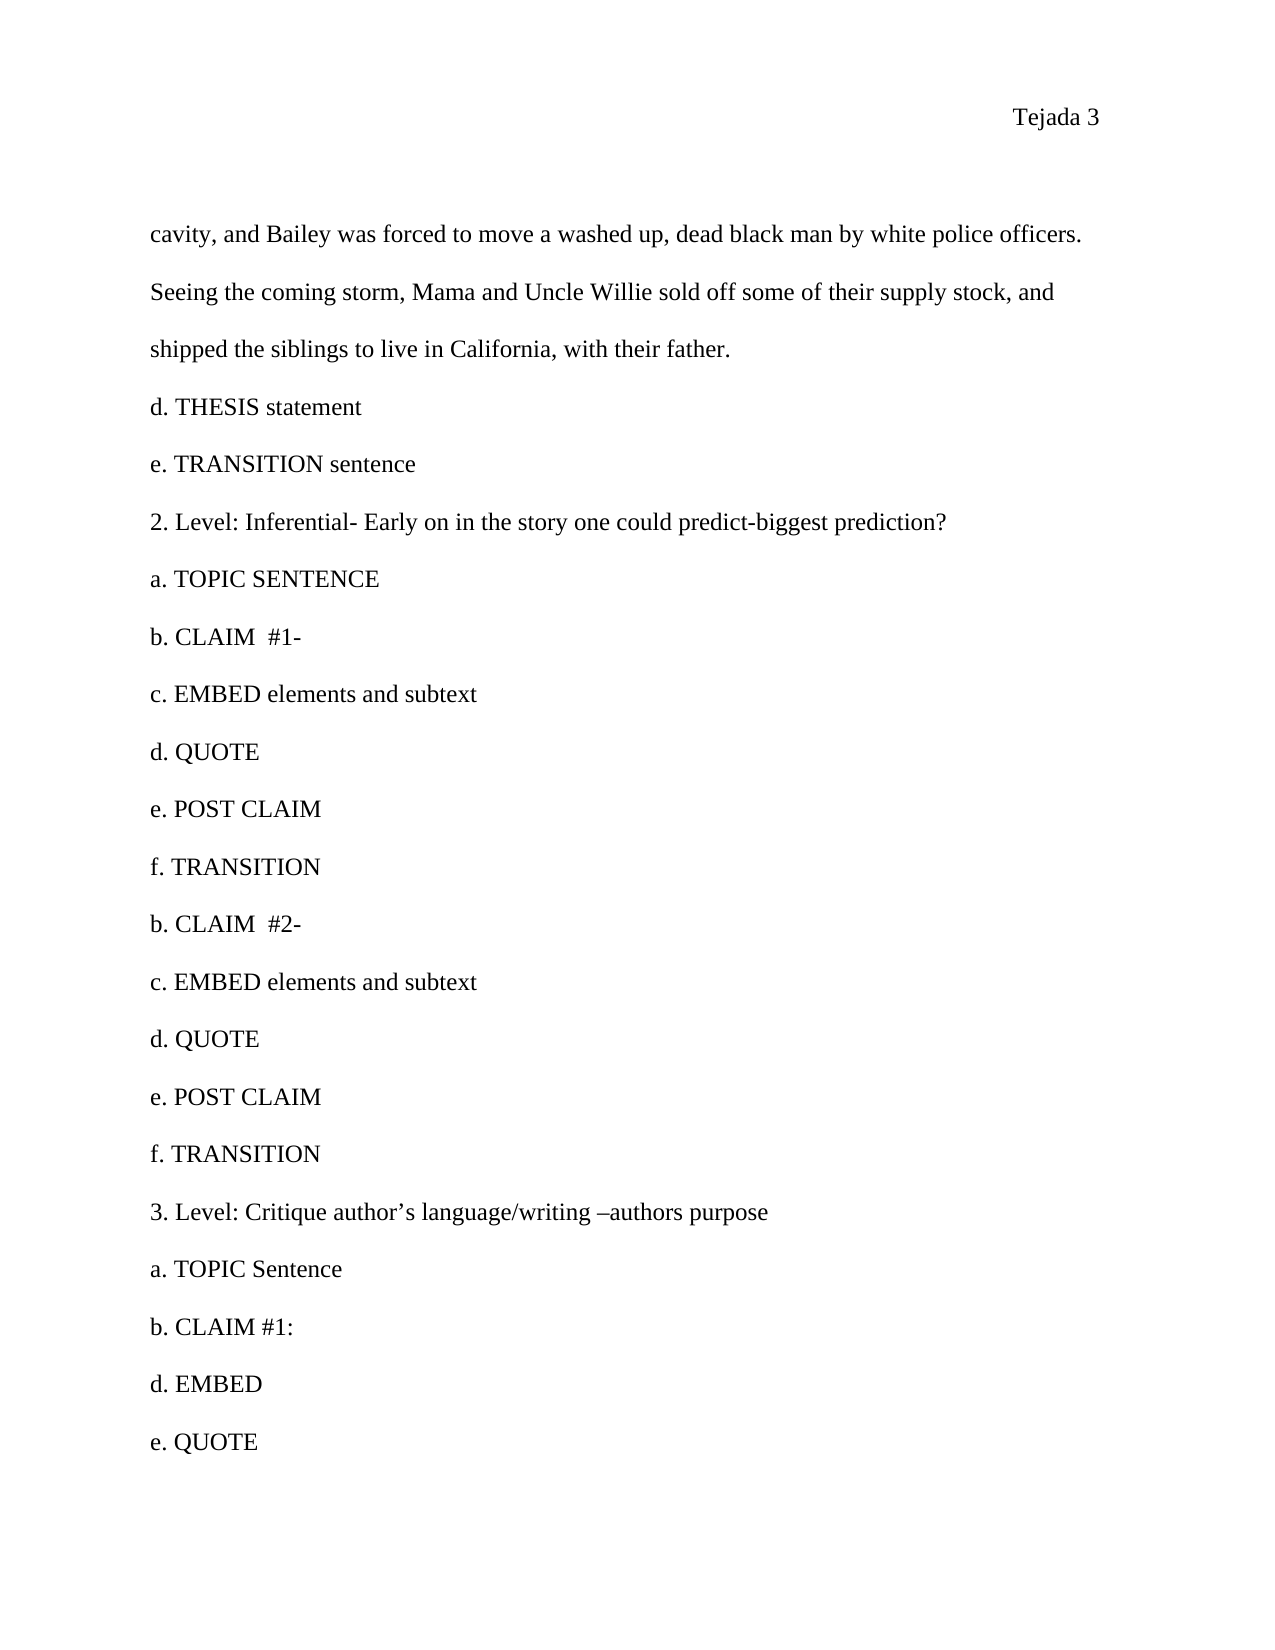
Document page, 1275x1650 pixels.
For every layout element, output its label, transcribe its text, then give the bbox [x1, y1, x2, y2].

text a. TOPIC Sentence [150, 1254, 1125, 1283]
text e. POST CLAIM [150, 1082, 1125, 1110]
text f. TRANSITION [150, 852, 1125, 880]
text c. EMBED elements and subtext [150, 967, 1125, 995]
text a. TOPIC SENTENCE [150, 564, 1125, 593]
text 3. Level: Critique author’s language/writing –authors purpose [150, 1197, 1125, 1225]
text b. CLAIM #1- [150, 622, 1125, 650]
text f. TRANSITION [150, 1139, 1125, 1168]
text c. EMBED elements and subtext [150, 679, 1125, 708]
text d. THESIS statement [150, 392, 1125, 420]
text e. QUOTE [150, 1427, 1125, 1455]
text e. POST CLAIM [150, 794, 1125, 823]
text e. TRANSITION sentence [150, 449, 1125, 478]
text 2. Level: Inferential- Early on in the story one could predict-biggest prediction? [150, 507, 1125, 535]
text cavity, and Bailey was forced to move a washed up, dead black man by white police officers. Seeing the coming storm, Mama and Uncle Willie sold off some of their supply stock, and shipped the siblings to live in California, with their father. [150, 219, 1125, 363]
text d. QUOTE [150, 737, 1125, 765]
text d. EMBED [150, 1369, 1125, 1398]
text b. CLAIM #2- [150, 909, 1125, 938]
text b. CLAIM #1: [150, 1312, 1125, 1340]
text d. QUOTE [150, 1024, 1125, 1053]
